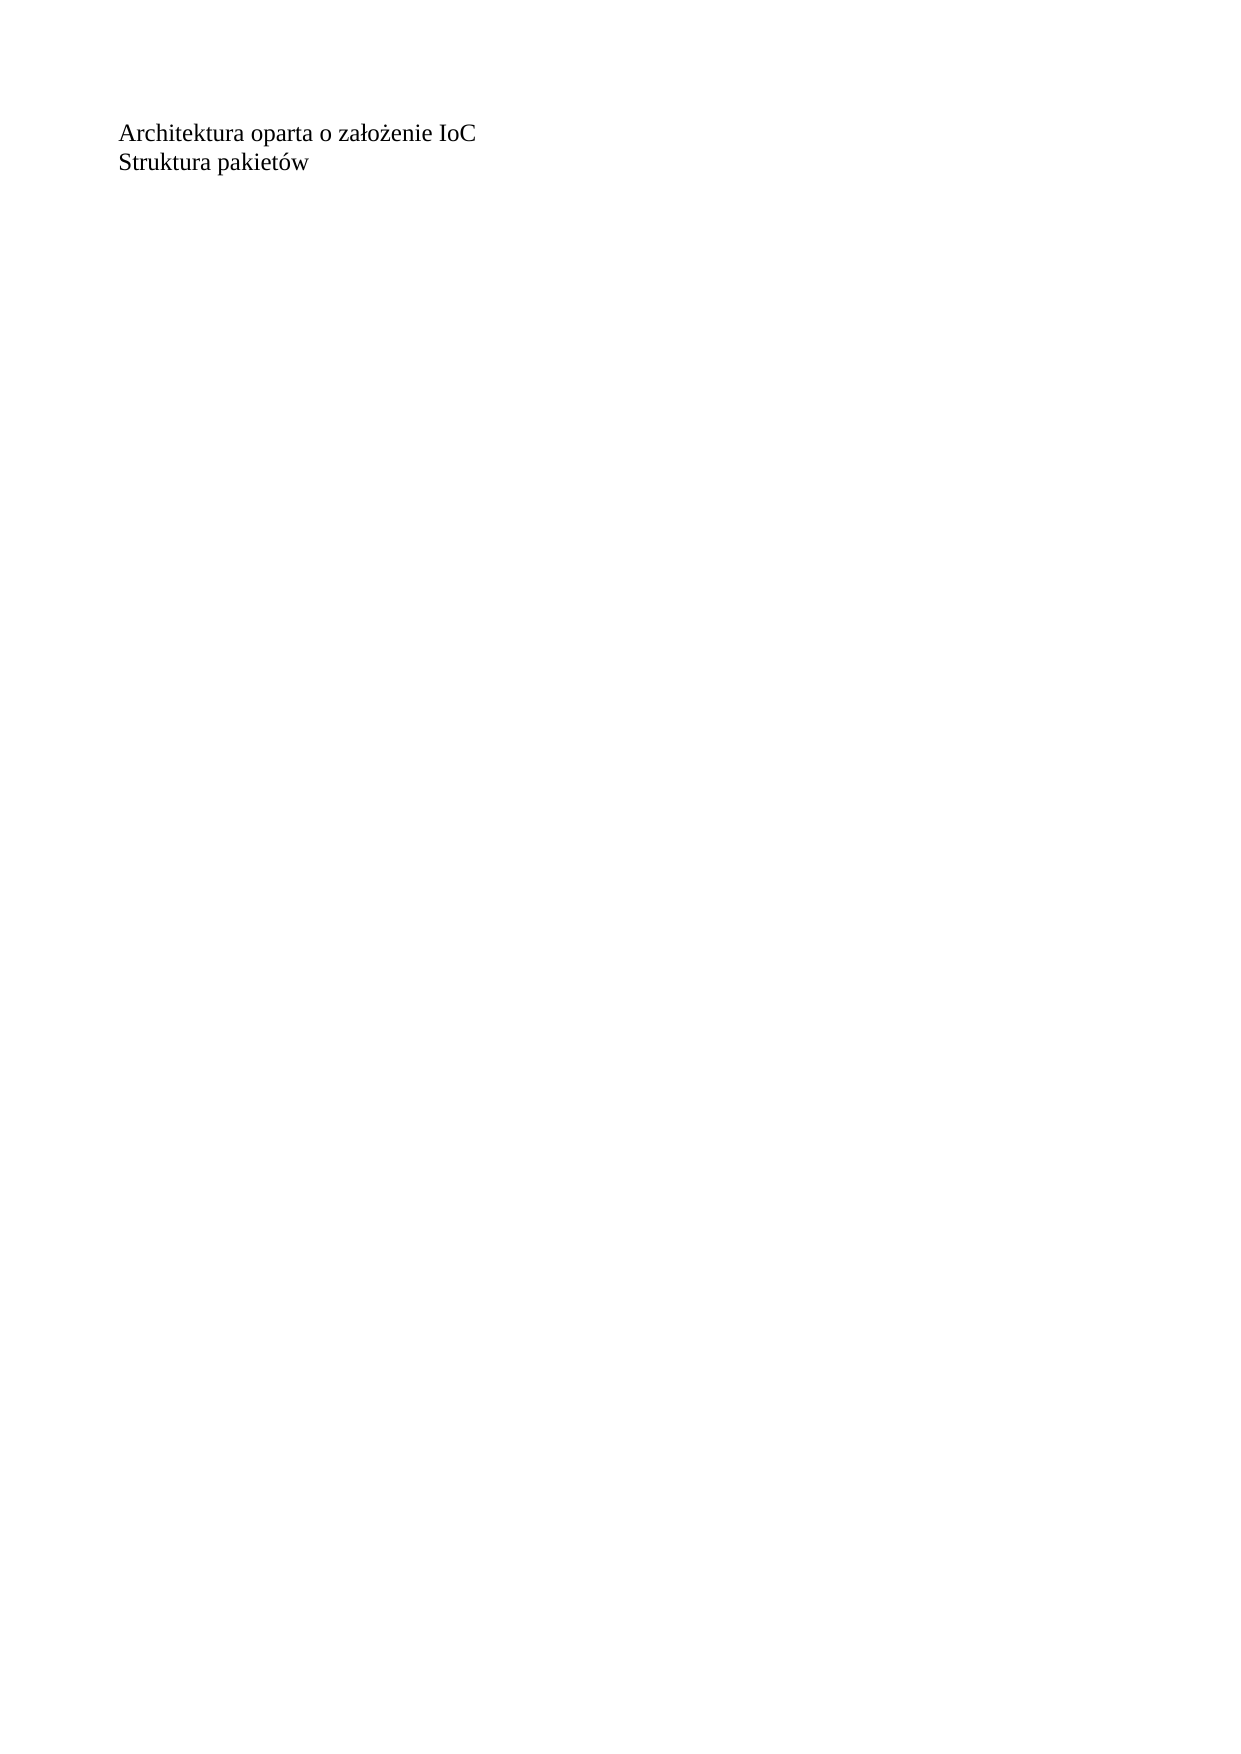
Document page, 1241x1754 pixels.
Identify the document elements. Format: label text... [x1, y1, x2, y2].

text Struktura pakietów [118, 147, 1122, 176]
text Architektura oparta o założenie IoC [118, 118, 1122, 147]
